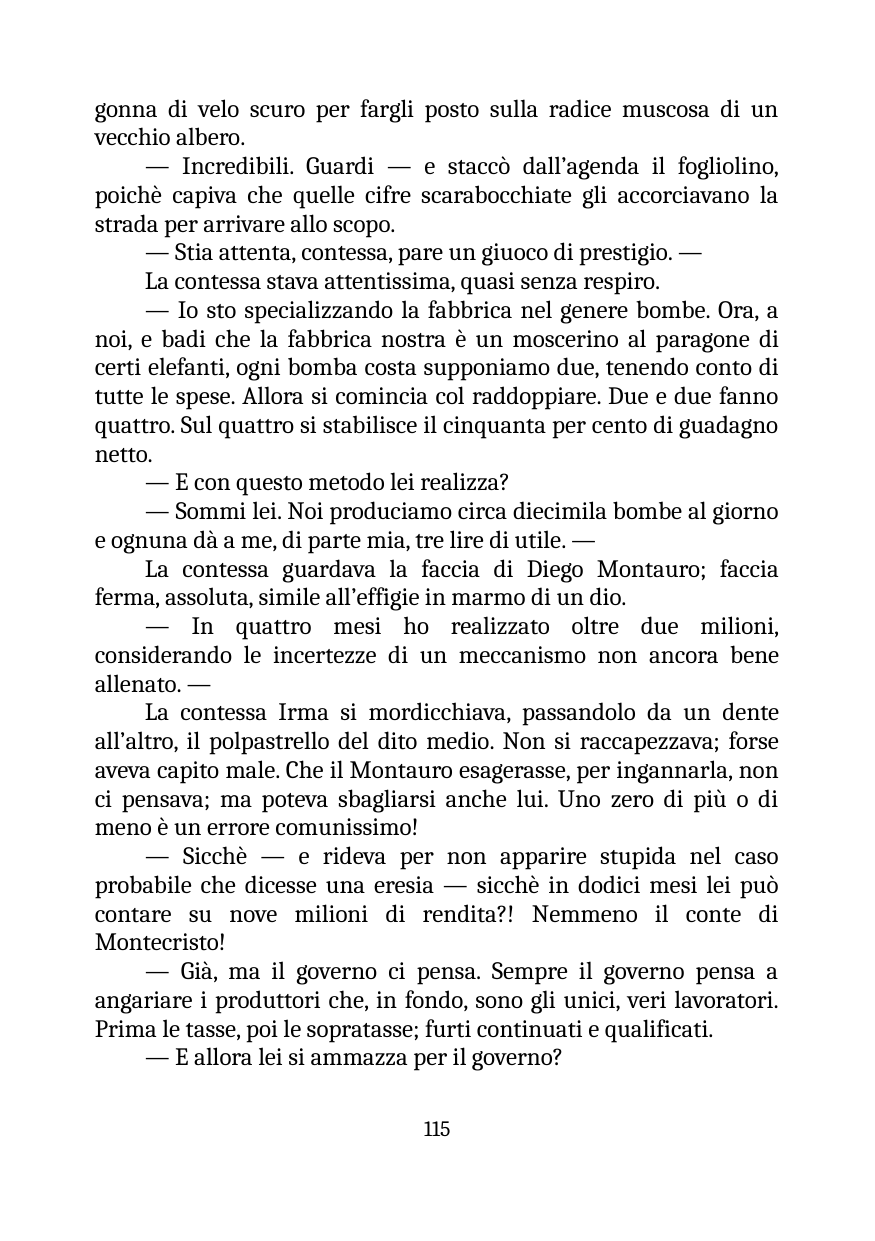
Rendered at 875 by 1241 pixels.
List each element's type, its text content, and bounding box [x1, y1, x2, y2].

text La contessa guardava la faccia di Diego Montauro; faccia ferma, assoluta, simile all’effigie in marmo di un dio. [94, 554, 779, 612]
text — Incredibili. Guardi — e staccò dall’agenda il fogliolino, poichè capiva che quelle cifre scarabocchiate gli accorciavano la strada per arrivare allo scopo. [94, 152, 779, 238]
text — E allora lei si ammazza per il governo? [94, 1043, 779, 1072]
text — Io sto specializzando la fabbrica nel genere bombe. Ora, a noi, e badi che la fabbrica nostra è un moscerino al paragone di certi elefanti, ogni bomba costa supponiamo due, tenendo conto di tutte le spese. Allora si comincia col raddoppiare. Due e due fanno quattro. Sul quattro si stabilisce il cinquanta per cento di guadagno netto. [94, 296, 779, 468]
text — In quattro mesi ho realizzato oltre due milioni, considerando le incertezze di un meccanismo non ancora bene allenato. — [94, 612, 779, 698]
text — Già, ma il governo ci pensa. Sempre il governo pensa a angariare i produttori che, in fondo, sono gli unici, veri lavoratori. Prima le tasse, poi le sopratasse; furti continuati e qualificati. [94, 957, 779, 1043]
text — E con questo metodo lei realizza? [94, 468, 779, 497]
text — Stia attenta, contessa, pare un giuoco di prestigio. — [94, 238, 779, 267]
text gonna di velo scuro per fargli posto sulla radice muscosa di un vecchio albero. [94, 94, 779, 152]
text La contessa Irma si mordicchiava, passandolo da un dente all’altro, il polpastrello del dito medio. Non si raccapezzava; forse aveva capito male. Che il Montauro esagerasse, per ingannarla, non ci pensava; ma poteva sbagliarsi anche lui. Uno zero di più o di meno è un errore comunissimo! [94, 698, 779, 842]
text — Sicchè — e rideva per non apparire stupida nel caso probabile che dicesse una eresia — sicchè in dodici mesi lei può contare su nove milioni di rendita?! Nemmeno il conte di Montecristo! [94, 842, 779, 957]
text — Sommi lei. Noi produciamo circa diecimila bombe al giorno e ognuna dà a me, di parte mia, tre lire di utile. — [94, 497, 779, 554]
text La contessa stava attentissima, quasi senza respiro. [94, 267, 779, 296]
